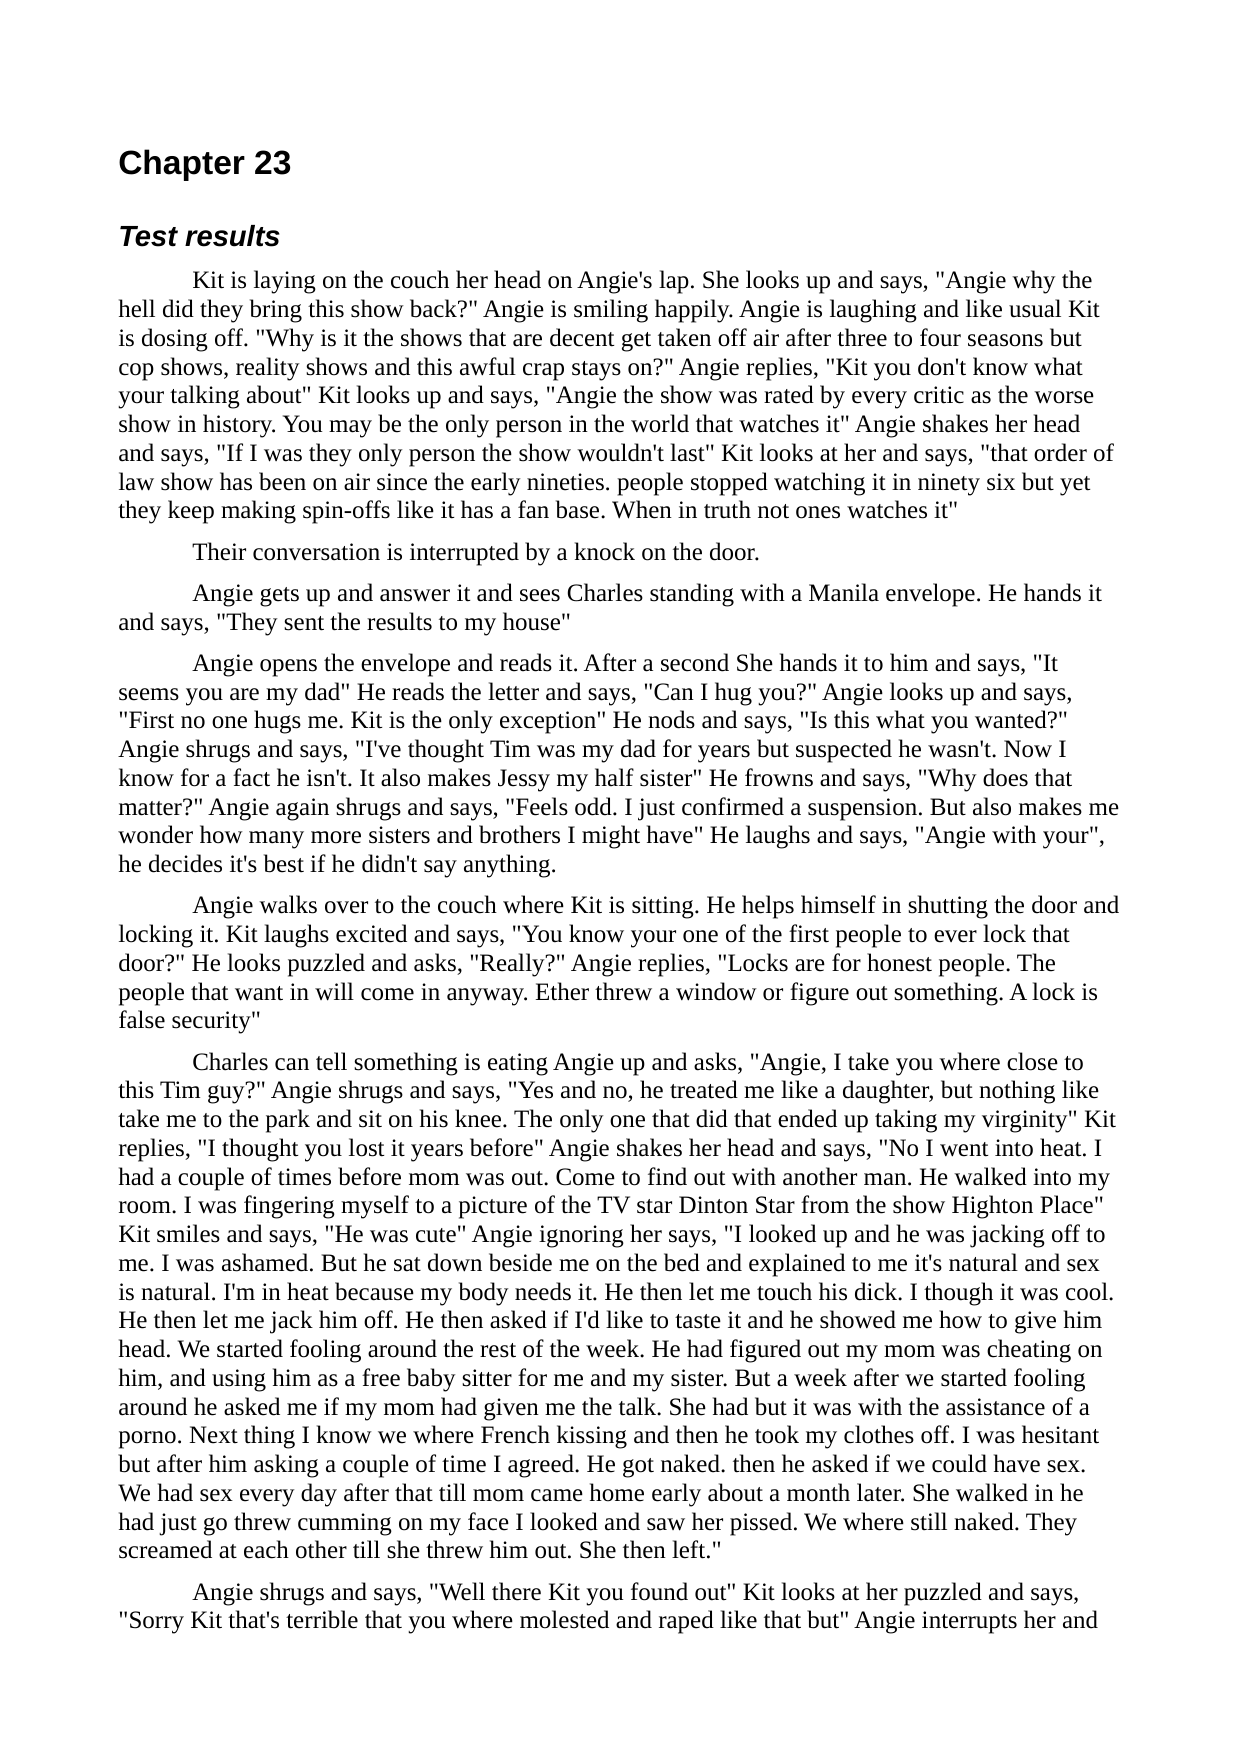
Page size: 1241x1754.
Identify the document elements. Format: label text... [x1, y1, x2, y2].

text Angie opens the envelope and reads it. After a second She hands it to him and says, "It seems you are my dad" He reads the letter and says, "Can I hug you?" Angie looks up and says, "First no one hugs me. Kit is the only exception" He nods and says, "Is this what you wanted?" Angie shrugs and says, "I've thought Tim was my dad for years but suspected he wasn't. Now I know for a fact he isn't. It also makes Jessy my half sister" He frowns and says, "Why does that matter?" Angie again shrugs and says, "Feels odd. I just confirmed a suspension. But also makes me wonder how many more sisters and brothers I might have" He laughs and says, "Angie with your", he decides it's best if he didn't say anything. [118, 648, 1122, 878]
subtitle Chapter 23 [118, 143, 1122, 182]
text Angie gets up and answer it and sees Charles standing with a Manila envelope. He hands it and says, "They sent the results to my house" [118, 578, 1122, 635]
text Kit is laying on the couch her head on Angie's lap. She looks up and says, "Angie why the hell did they bring this show back?" Angie is smiling happily. Angie is laughing and like usual Kit is dosing off. "Why is it the shows that are decent get taken off air after three to four seasons but cop shows, reality shows and this awful crap stays on?" Angie replies, "Kit you don't know what your talking about" Kit looks up and says, "Angie the show was rated by every critic as the worse show in history. You may be the only person in the world that watches it" Angie shakes her head and says, "If I was they only person the show wouldn't last" Kit looks at her and says, "that order of law show has been on air since the early nineties. people stopped watching it in ninety six but yet they keep making spin-offs like it has a fan base. When in truth not ones watches it" [118, 265, 1122, 524]
subtitle Test results [118, 219, 1122, 253]
text Angie shrugs and says, "Well there Kit you found out" Kit looks at her puzzled and says, "Sorry Kit that's terrible that you where molested and raped like that but" Angie interrupts her and [118, 1577, 1122, 1634]
text Angie walks over to the couch where Kit is sitting. He helps himself in shutting the door and locking it. Kit laughs excited and says, "You know your one of the first people to ever lock that door?" He looks puzzled and asks, "Really?" Angie replies, "Locks are for honest people. The people that want in will come in anyway. Ether threw a window or figure out something. A lock is false security" [118, 890, 1122, 1034]
text Their conversation is interrupted by a knock on the door. [118, 537, 1122, 565]
text Charles can tell something is eating Angie up and asks, "Angie, I take you where close to this Tim guy?" Angie shrugs and says, "Yes and no, he treated me like a daughter, but nothing like take me to the park and sit on his knee. The only one that did that ended up taking my virginity" Kit replies, "I thought you lost it years before" Angie shakes her head and says, "No I went into heat. I had a couple of times before mom was out. Come to find out with another man. He walked into my room. I was fingering myself to a picture of the TV star Dinton Star from the show Highton Place" Kit smiles and says, "He was cute" Angie ignoring her says, "I looked up and he was jacking off to me. I was ashamed. But he sat down beside me on the bed and explained to me it's natural and sex is natural. I'm in heat because my body needs it. He then let me touch his dick. I though it was cool. He then let me jack him off. He then asked if I'd like to taste it and he showed me how to give him head. We started fooling around the rest of the week. He had figured out my mom was cheating on him, and using him as a free baby sitter for me and my sister. But a week after we started fooling around he asked me if my mom had given me the talk. She had but it was with the assistance of a porno. Next thing I know we where French kissing and then he took my clothes off. I was hesitant but after him asking a couple of time I agreed. He got naked. then he asked if we could have sex. We had sex every day after that till mom came home early about a month later. She walked in he had just go threw cumming on my face I looked and saw her pissed. We where still naked. They screamed at each other till she threw him out. She then left." [118, 1047, 1122, 1564]
